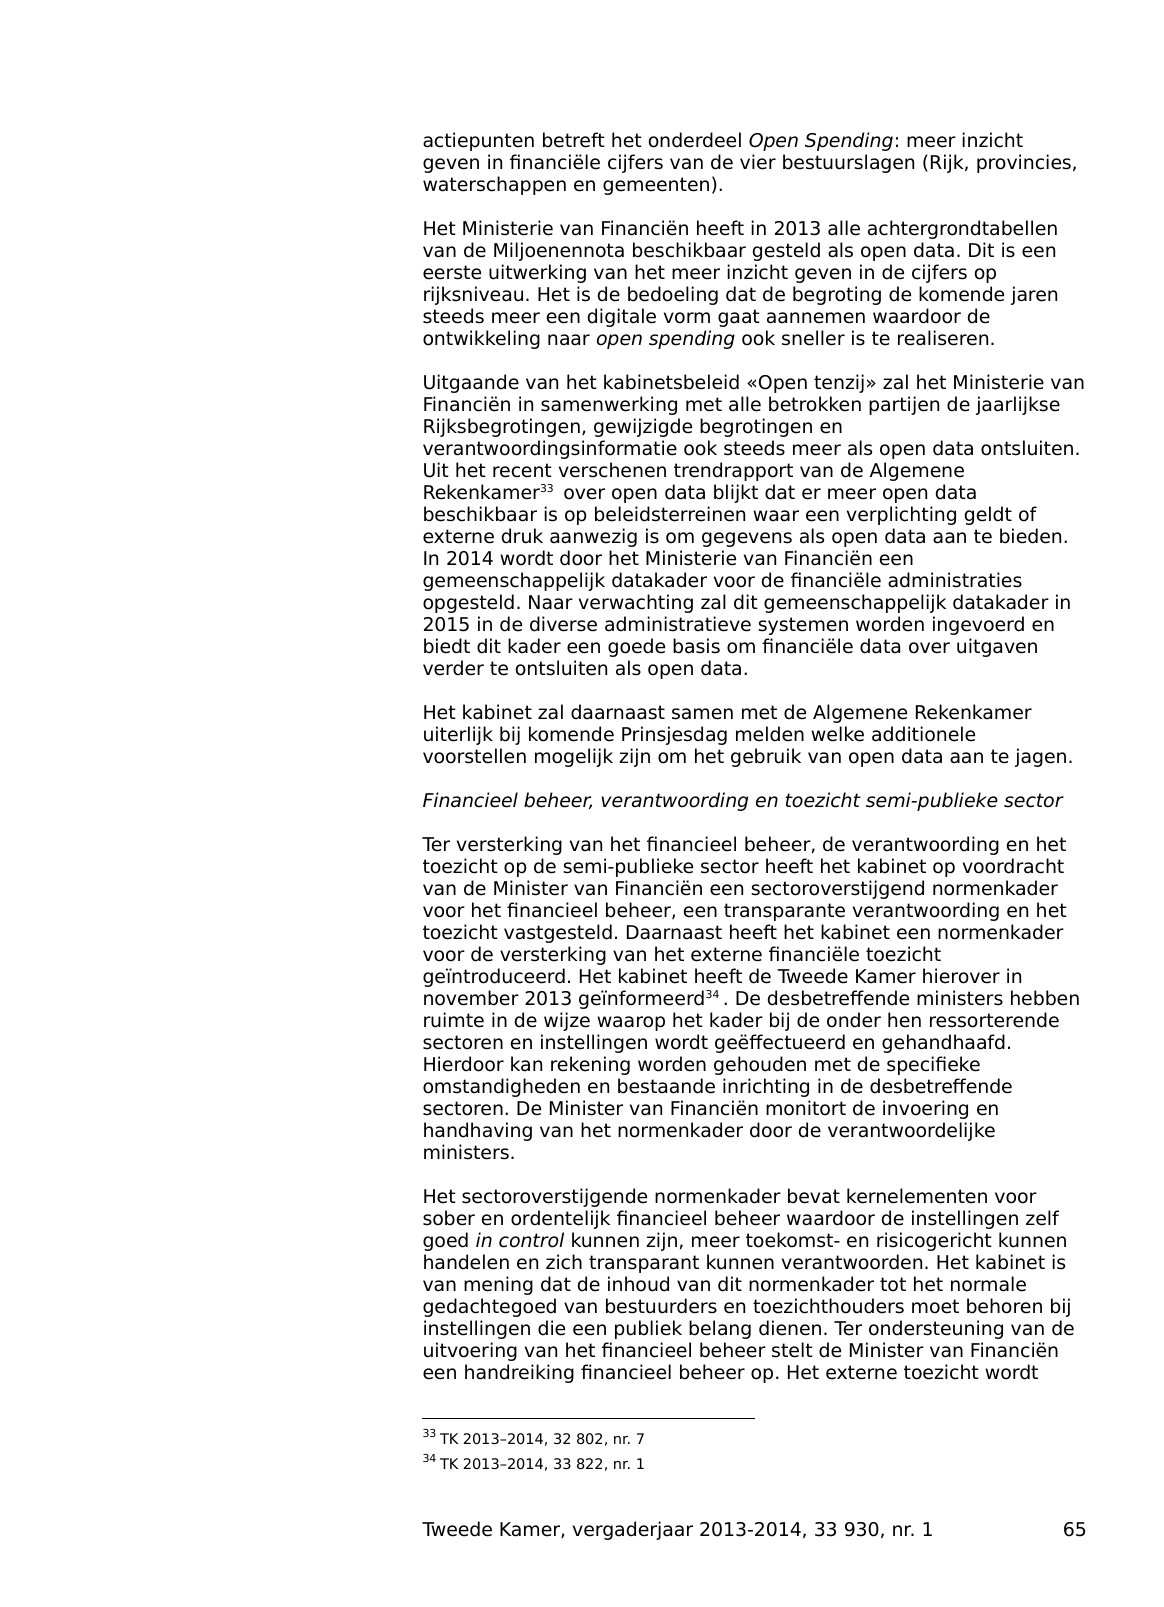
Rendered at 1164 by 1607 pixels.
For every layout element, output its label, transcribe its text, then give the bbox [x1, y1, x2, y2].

subtitle Financieel beheer, verantwoording en toezicht semi-publieke sector [422, 790, 1087, 812]
text TK 2013–2014, 33 822, nr. 1 [422, 1452, 1087, 1474]
text Uit het recent verschenen trendrapport van de Algemene Rekenkamer over open data blijkt dat er meer open data beschikbaar is op beleidsterreinen waar een verplichting geldt of externe druk aanwezig is om gegevens als open data aan te bieden. [422, 460, 1087, 548]
text Ter versterking van het financieel beheer, de verantwoording en het toezicht op de semi-publieke sector heeft het kabinet op voordracht van de Minister van Financiën een sectoroverstijgend normenkader voor het financieel beheer, een transparante verantwoording en het toezicht vastgesteld. Daarnaast heeft het kabinet een normenkader voor de versterking van het externe financiële toezicht geïntroduceerd. Het kabinet heeft de Tweede Kamer hierover in november 2013 geïnformeerd. De desbetreffende ministers hebben ruimte in de wijze waarop het kader bij de onder hen ressorterende sectoren en instellingen wordt geëffectueerd en gehandhaafd. Hierdoor kan rekening worden gehouden met de specifieke omstandigheden en bestaande inrichting in de desbetreffende sectoren. De Minister van Financiën monitort de invoering en handhaving van het normenkader door de verantwoordelijke ministers. [422, 834, 1087, 1164]
text Uitgaande van het kabinetsbeleid «Open tenzij» zal het Ministerie van Financiën in samenwerking met alle betrokken partijen de jaarlijkse Rijksbegrotingen, gewijzigde begrotingen en verantwoordingsinformatie ook steeds meer als open data ontsluiten. [422, 372, 1087, 460]
text TK 2013–2014, 32 802, nr. 7 [422, 1427, 1087, 1449]
text In 2014 wordt door het Ministerie van Financiën een gemeenschappelijk datakader voor de financiële administraties opgesteld. Naar verwachting zal dit gemeenschappelijk datakader in 2015 in de diverse administratieve systemen worden ingevoerd en biedt dit kader een goede basis om financiële data over uitgaven verder te ontsluiten als open data. [422, 548, 1087, 680]
text actiepunten betreft het onderdeel Open Spending: meer inzicht geven in financiële cijfers van de vier bestuurslagen (Rijk, provincies, waterschappen en gemeenten). [422, 130, 1087, 196]
text Het kabinet zal daarnaast samen met de Algemene Rekenkamer uiterlijk bij komende Prinsjesdag melden welke additionele voorstellen mogelijk zijn om het gebruik van open data aan te jagen. [422, 702, 1087, 768]
text Het Ministerie van Financiën heeft in 2013 alle achtergrondtabellen van de Miljoenennota beschikbaar gesteld als open data. Dit is een eerste uitwerking van het meer inzicht geven in de cijfers op rijksniveau. Het is de bedoeling dat de begroting de komende jaren steeds meer een digitale vorm gaat aannemen waardoor de ontwikkeling naar open spending ook sneller is te realiseren. [422, 218, 1087, 350]
text Het sectoroverstijgende normenkader bevat kernelementen voor sober en ordentelijk financieel beheer waardoor de instellingen zelf goed in control kunnen zijn, meer toekomst- en risicogericht kunnen handelen en zich transparant kunnen verantwoorden. Het kabinet is van mening dat de inhoud van dit normenkader tot het normale gedachtegoed van bestuurders en toezichthouders moet behoren bij instellingen die een publiek belang dienen. Ter ondersteuning van de uitvoering van het financieel beheer stelt de Minister van Financiën een handreiking financieel beheer op. Het externe toezicht wordt [422, 1186, 1087, 1384]
